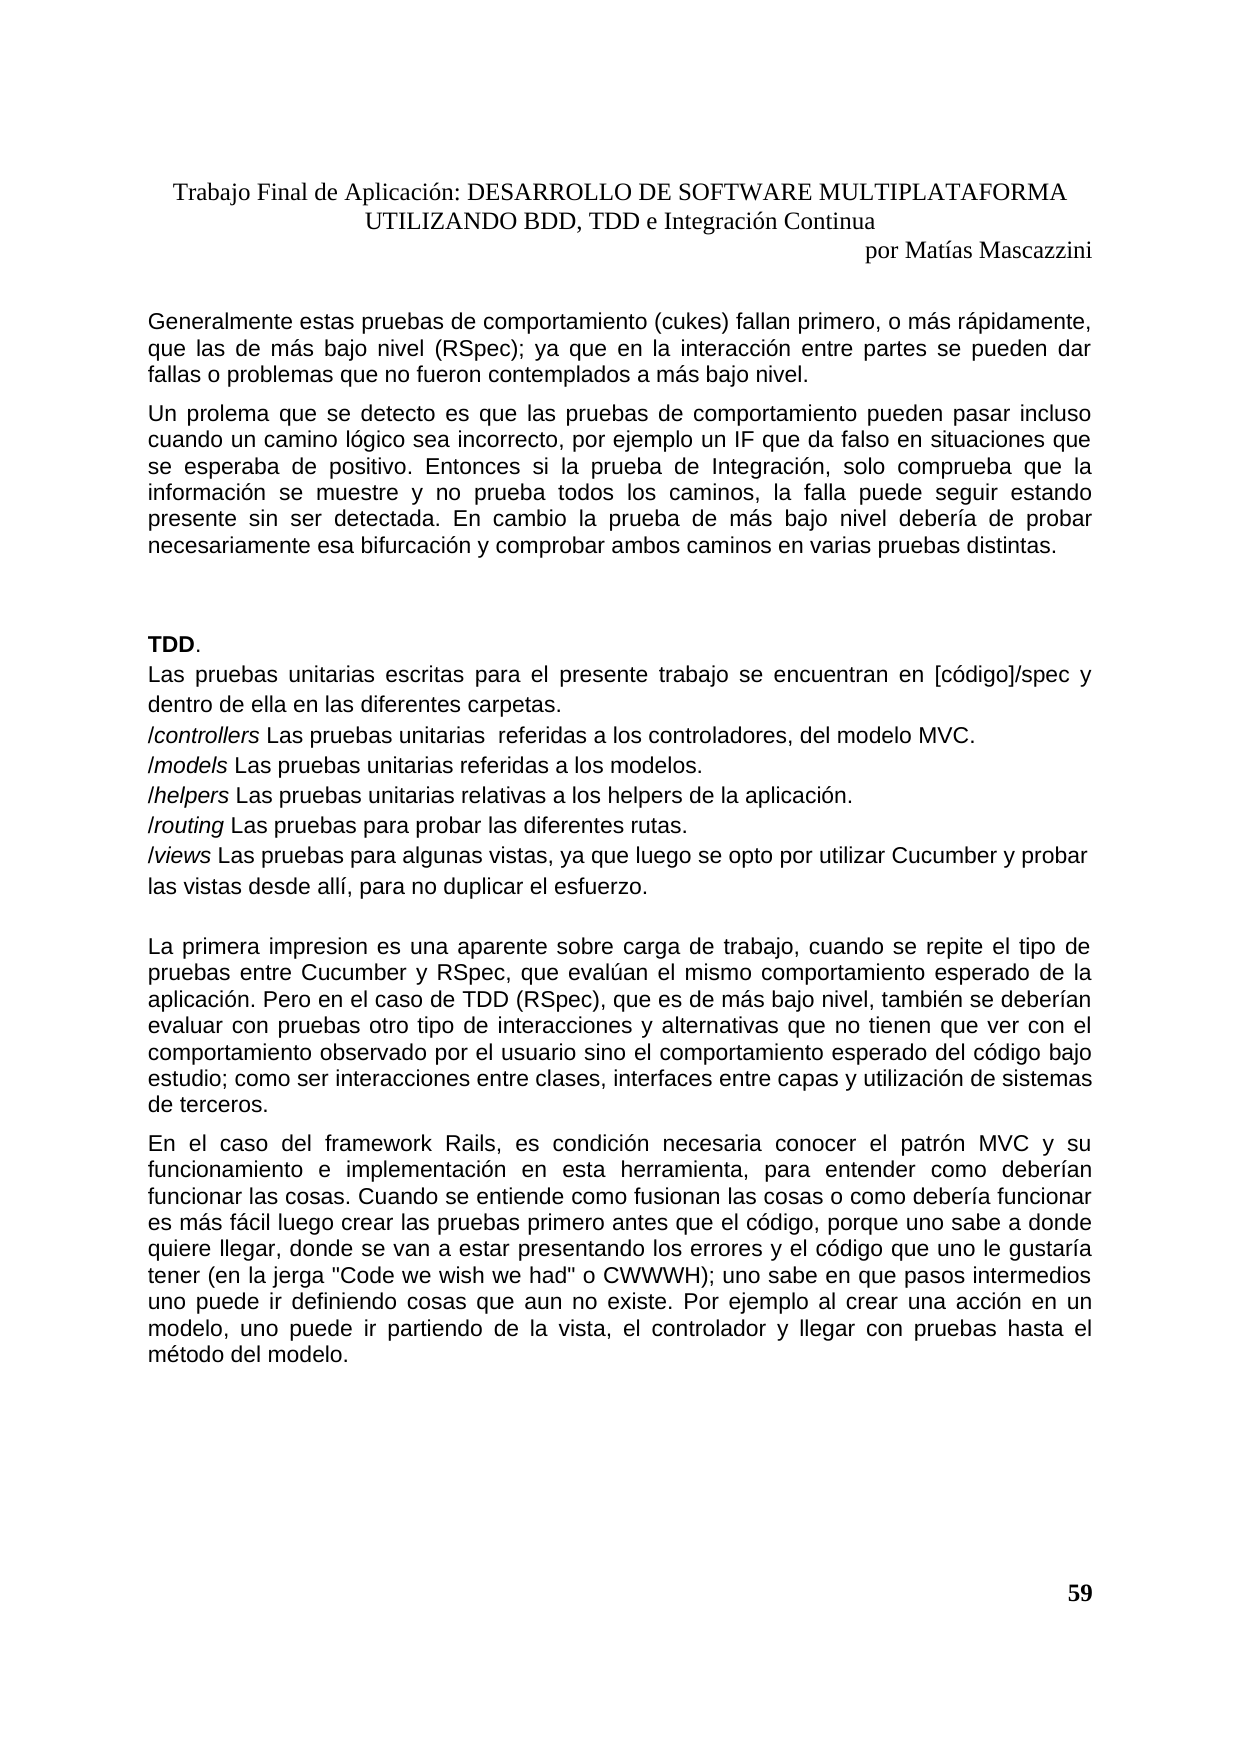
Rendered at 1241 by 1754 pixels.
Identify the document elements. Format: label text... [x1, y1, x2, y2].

text La primera impresion es una aparente sobre carga de trabajo, cuando se repite el tipo de pruebas entre Cucumber y RSpec, que evalúan el mismo comportamiento esperado de la aplicación. Pero en el caso de TDD (RSpec), que es de más bajo nivel, también se deberían evaluar con pruebas otro tipo de interacciones y alternativas que no tienen que ver con el comportamiento observado por el usuario sino el comportamiento esperado del código bajo estudio; como ser interacciones entre clases, interfaces entre capas y utilización de sistemas de terceros. [148, 933, 1093, 1117]
text /models Las pruebas unitarias referidas a los modelos. [148, 752, 1093, 778]
text Un prolema que se detecto es que las pruebas de comportamiento pueden pasar incluso cuando un camino lógico sea incorrecto, por ejemplo un IF que da falso en situaciones que se esperaba de positivo. Entonces si la prueba de Integración, solo comprueba que la información se muestre y no prueba todos los caminos, la falla puede seguir estando presente sin ser detectada. En cambio la prueba de más bajo nivel debería de probar necesariamente esa bifurcación y comprobar ambos caminos en varias pruebas distintas. [148, 400, 1093, 558]
text Las pruebas unitarias escritas para el presente trabajo se encuentran en [código]/spec y dentro de ella en las diferentes carpetas. [148, 661, 1093, 718]
text /views Las pruebas para algunas vistas, ya que luego se opto por utilizar Cucumber y probar las vistas desde allí, para no duplicar el esfuerzo. [148, 842, 1093, 899]
text /helpers Las pruebas unitarias relativas a los helpers de la aplicación. [148, 782, 1093, 808]
text Generalmente estas pruebas de comportamiento (cukes) fallan primero, o más rápidamente, que las de más bajo nivel (RSpec); ya que en la interacción entre partes se pueden dar fallas o problemas que no fueron contemplados a más bajo nivel. [148, 308, 1093, 387]
text /controllers Las pruebas unitarias referidas a los controladores, del modelo MVC. [148, 722, 1093, 748]
text /routing Las pruebas para probar las diferentes rutas. [148, 812, 1093, 838]
text En el caso del framework Rails, es condición necesaria conocer el patrón MVC y su funcionamiento e implementación en esta herramienta, para entender como deberían funcionar las cosas. Cuando se entiende como fusionan las cosas o como debería funcionar es más fácil luego crear las pruebas primero antes que el código, porque uno sabe a donde quiere llegar, donde se van a estar presentando los errores y el código que uno le gustaría tener (en la jerga "Code we wish we had" o CWWWH); uno sabe en que pasos intermedios uno puede ir definiendo cosas que aun no existe. Por ejemplo al crear una acción en un modelo, uno puede ir partiendo de la vista, el controlador y llegar con pruebas hasta el método del modelo. [148, 1130, 1093, 1367]
text TDD. [148, 631, 1093, 657]
